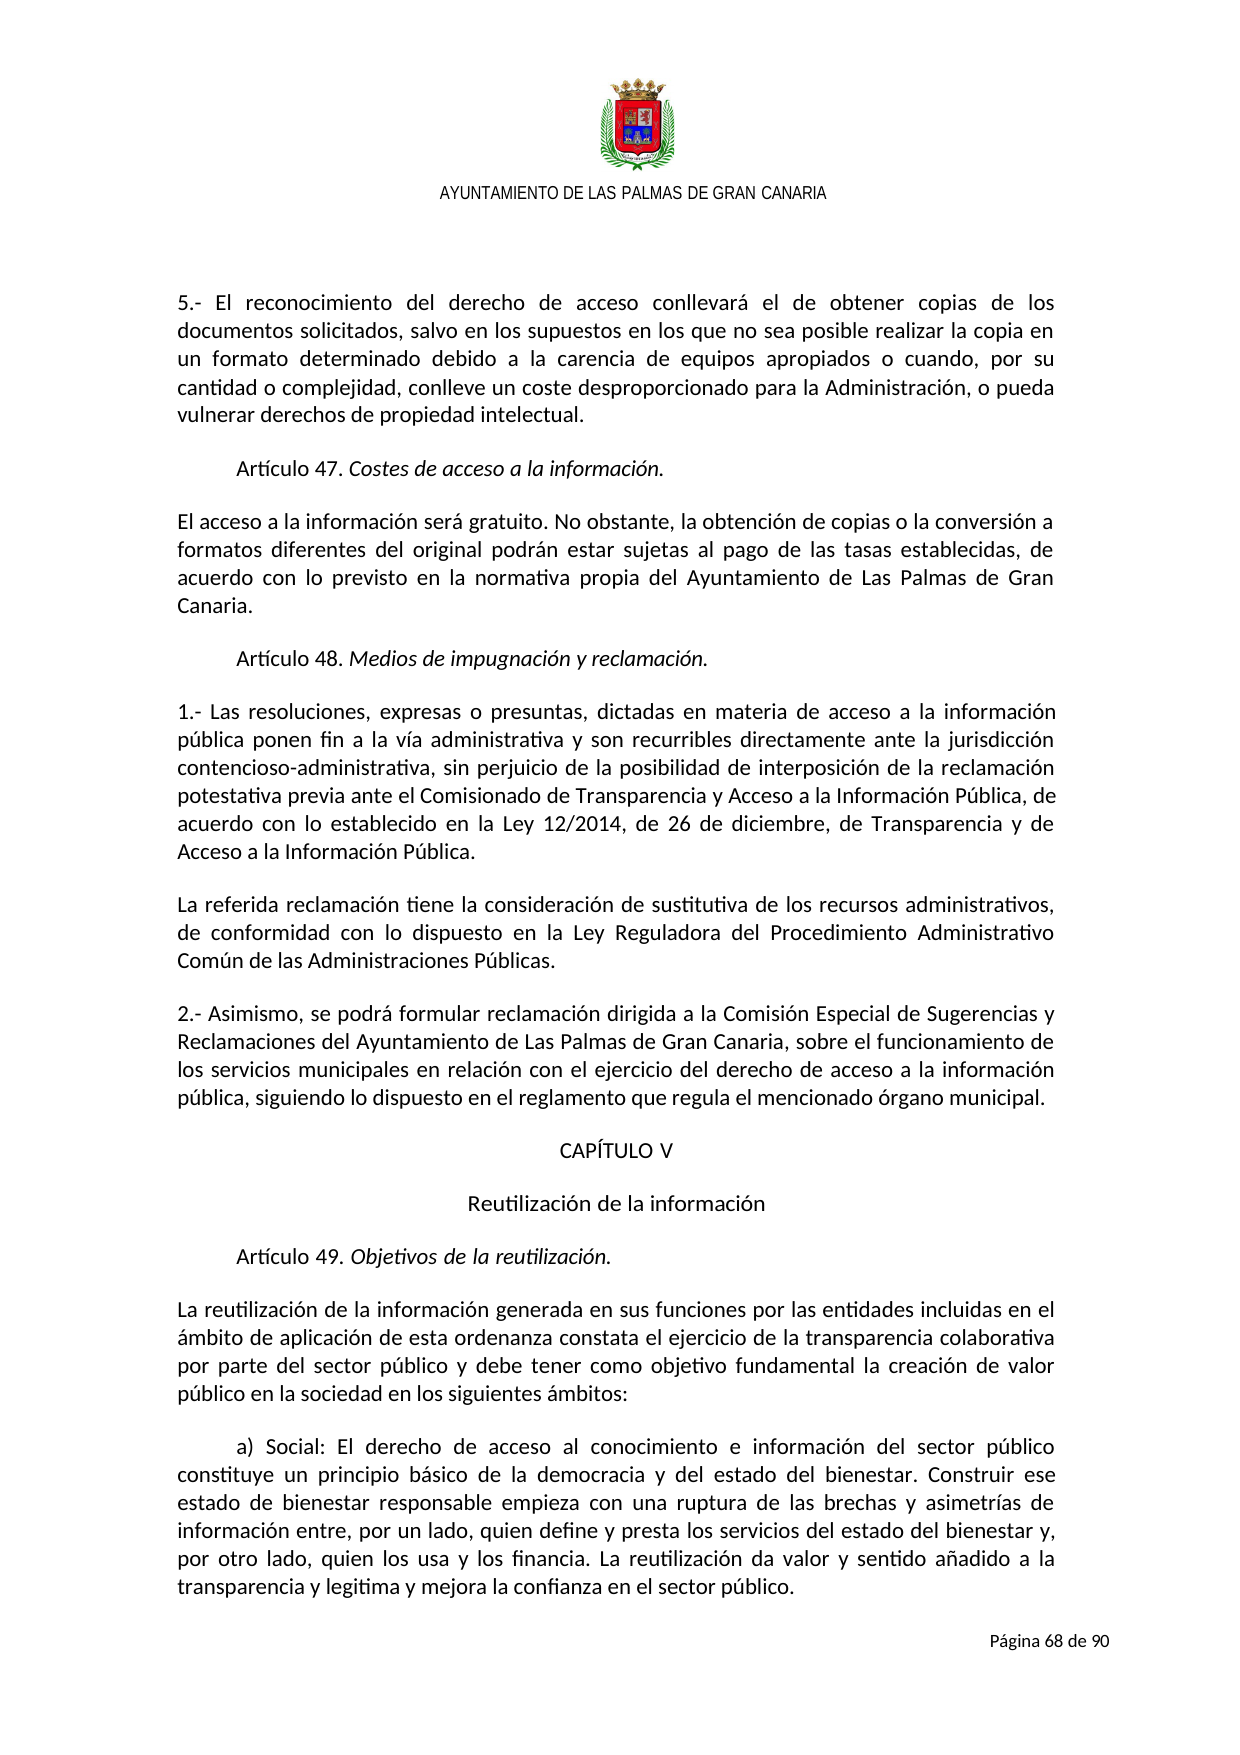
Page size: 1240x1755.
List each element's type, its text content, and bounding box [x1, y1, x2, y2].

text CAPÍTULO V [177, 1136, 1056, 1164]
text El acceso a la información será gratuito. No obstante, la obtención de copias o la conversión a formatos diferentes del original podrán estar sujetas al pago de las tasas establecidas, de acuerdo con lo previsto en la normativa propia del Ayuntamiento de Las Palmas de Gran Canaria. [177, 507, 1056, 619]
text Artículo 49. Objetivos de la reutilización. [236, 1242, 1151, 1270]
text Artículo 47. Costes de acceso a la información. [236, 454, 1151, 482]
text 1.- Las resoluciones, expresas o presuntas, dictadas en materia de acceso a la información pública ponen fin a la vía administrativa y son recurribles directamente ante la jurisdicción contencioso-administrativa, sin perjuicio de la posibilidad de interposición de la reclamación potestativa previa ante el Comisionado de Transparencia y Acceso a la Información Pública, de acuerdo con lo establecido en la Ley 12/2014, de 26 de diciembre, de Transparencia y de Acceso a la Información Pública. [177, 697, 1056, 865]
text La reutilización de la información generada en sus funciones por las entidades incluidas en el ámbito de aplicación de esta ordenanza constata el ejercicio de la transparencia colaborativa por parte del sector público y debe tener como objetivo fundamental la creación de valor público en la sociedad en los siguientes ámbitos: [177, 1295, 1056, 1407]
text Reutilización de la información [177, 1189, 1056, 1217]
list Social: El derecho de acceso al conocimiento e información del sector público constituye un principio básico de la democracia y del estado del bienestar. Construir ese estado de bienestar responsable empieza con una ruptura de las brechas y asimetrías de información entre, por un lado, quien define y presta los servicios del estado del bienestar y, por otro lado, quien los usa y los financia. La reutilización da valor y sentido añadido a la transparencia y legitima y mejora la confianza en el sector público. [177, 1432, 1056, 1600]
text La referida reclamación tiene la consideración de sustitutiva de los recursos administrativos, de conformidad con lo dispuesto en la Ley Reguladora del Procedimiento Administrativo Común de las Administraciones Públicas. [177, 890, 1056, 974]
text Artículo 48. Medios de impugnación y reclamación. [236, 644, 1151, 672]
text 5.- El reconocimiento del derecho de acceso conllevará el de obtener copias de los documentos solicitados, salvo en los supuestos en los que no sea posible realizar la copia en un formato determinado debido a la carencia de equipos apropiados o cuando, por su cantidad o complejidad, conlleve un coste desproporcionado para la Administración, o pueda vulnerar derechos de propiedad intelectual. [177, 288, 1056, 429]
text 2.- Asimismo, se podrá formular reclamación dirigida a la Comisión Especial de Sugerencias y Reclamaciones del Ayuntamiento de Las Palmas de Gran Canaria, sobre el funcionamiento de los servicios municipales en relación con el ejercicio del derecho de acceso a la información pública, siguiendo lo dispuesto en el reglamento que regula el mencionado órgano municipal. [177, 999, 1056, 1111]
